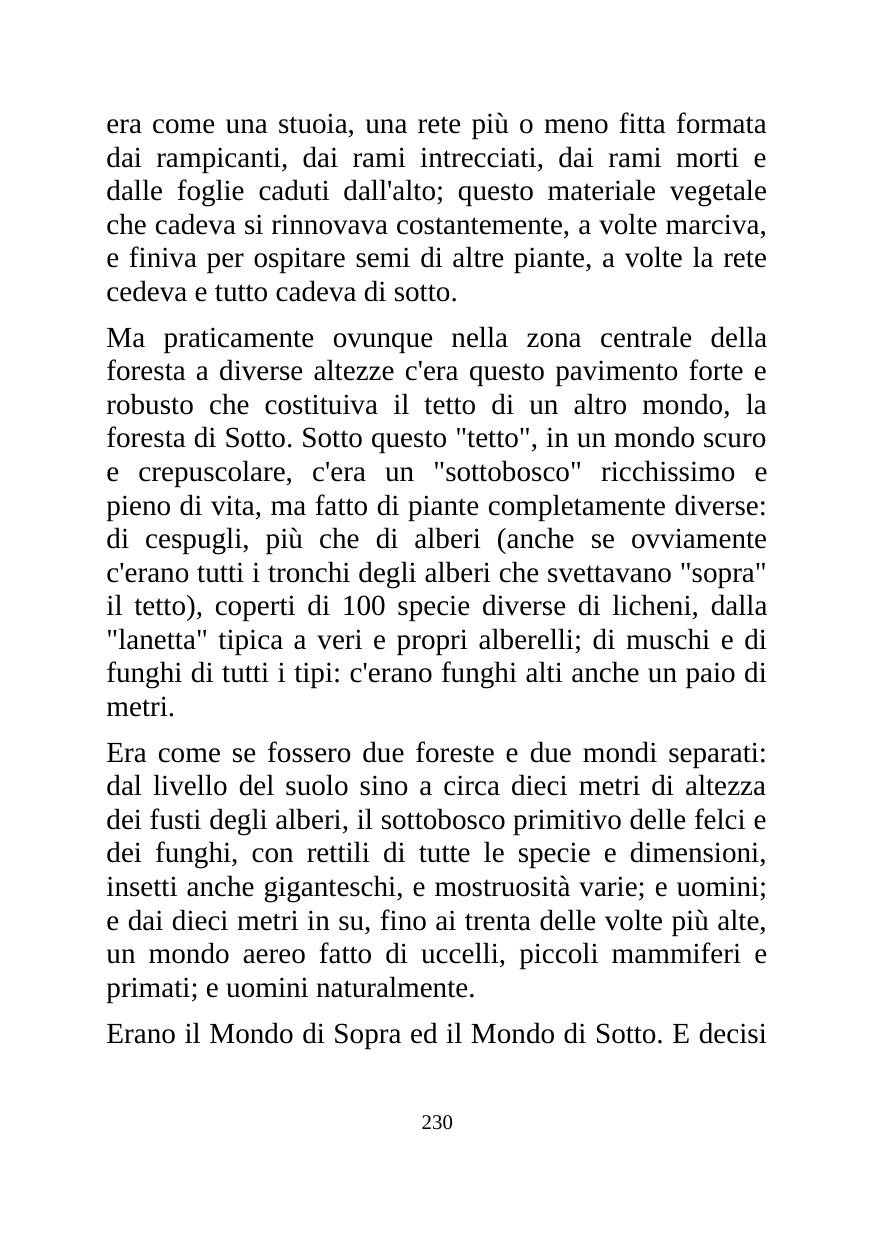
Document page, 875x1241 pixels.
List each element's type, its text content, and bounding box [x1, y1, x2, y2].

text Erano il Mondo di Sopra ed il Mondo di Sotto. E decisi [106, 1016, 768, 1049]
text Era come se fossero due foreste e due mondi separati: dal livello del suolo sino a circa dieci metri di altezza dei fusti degli alberi, il sottobosco primitivo delle felci e dei funghi, con rettili di tutte le specie e dimensioni, insetti anche giganteschi, e mostruosità varie; e uomini; e dai dieci metri in su, fino ai trenta delle volte più alte, un mondo aereo fatto di uccelli, piccoli mammiferi e primati; e uomini naturalmente. [106, 735, 768, 1003]
text Ma praticamente ovunque nella zona centrale della foresta a diverse altezze c'era questo pavimento forte e robusto che costituiva il tetto di un altro mondo, la foresta di Sotto. Sotto questo "tetto", in un mondo scuro e crepuscolare, c'era un "sottobosco" ricchissimo e pieno di vita, ma fatto di piante completamente diverse: di cespugli, più che di alberi (anche se ovviamente c'erano tutti i tronchi degli alberi che svettavano "sopra" il tetto), coperti di 100 specie diverse di licheni, dalla "lanetta" tipica a veri e propri alberelli; di muschi e di funghi di tutti i tipi: c'erano funghi alti anche un paio di metri. [106, 320, 768, 722]
text era come una stuoia, una rete più o meno fitta formata dai rampicanti, dai rami intrecciati, dai rami morti e dalle foglie caduti dall'alto; questo materiale vegetale che cadeva si rinnovava costantemente, a volte marciva, e finiva per ospitare semi di altre piante, a volte la rete cedeva e tutto cadeva di sotto. [106, 106, 768, 307]
